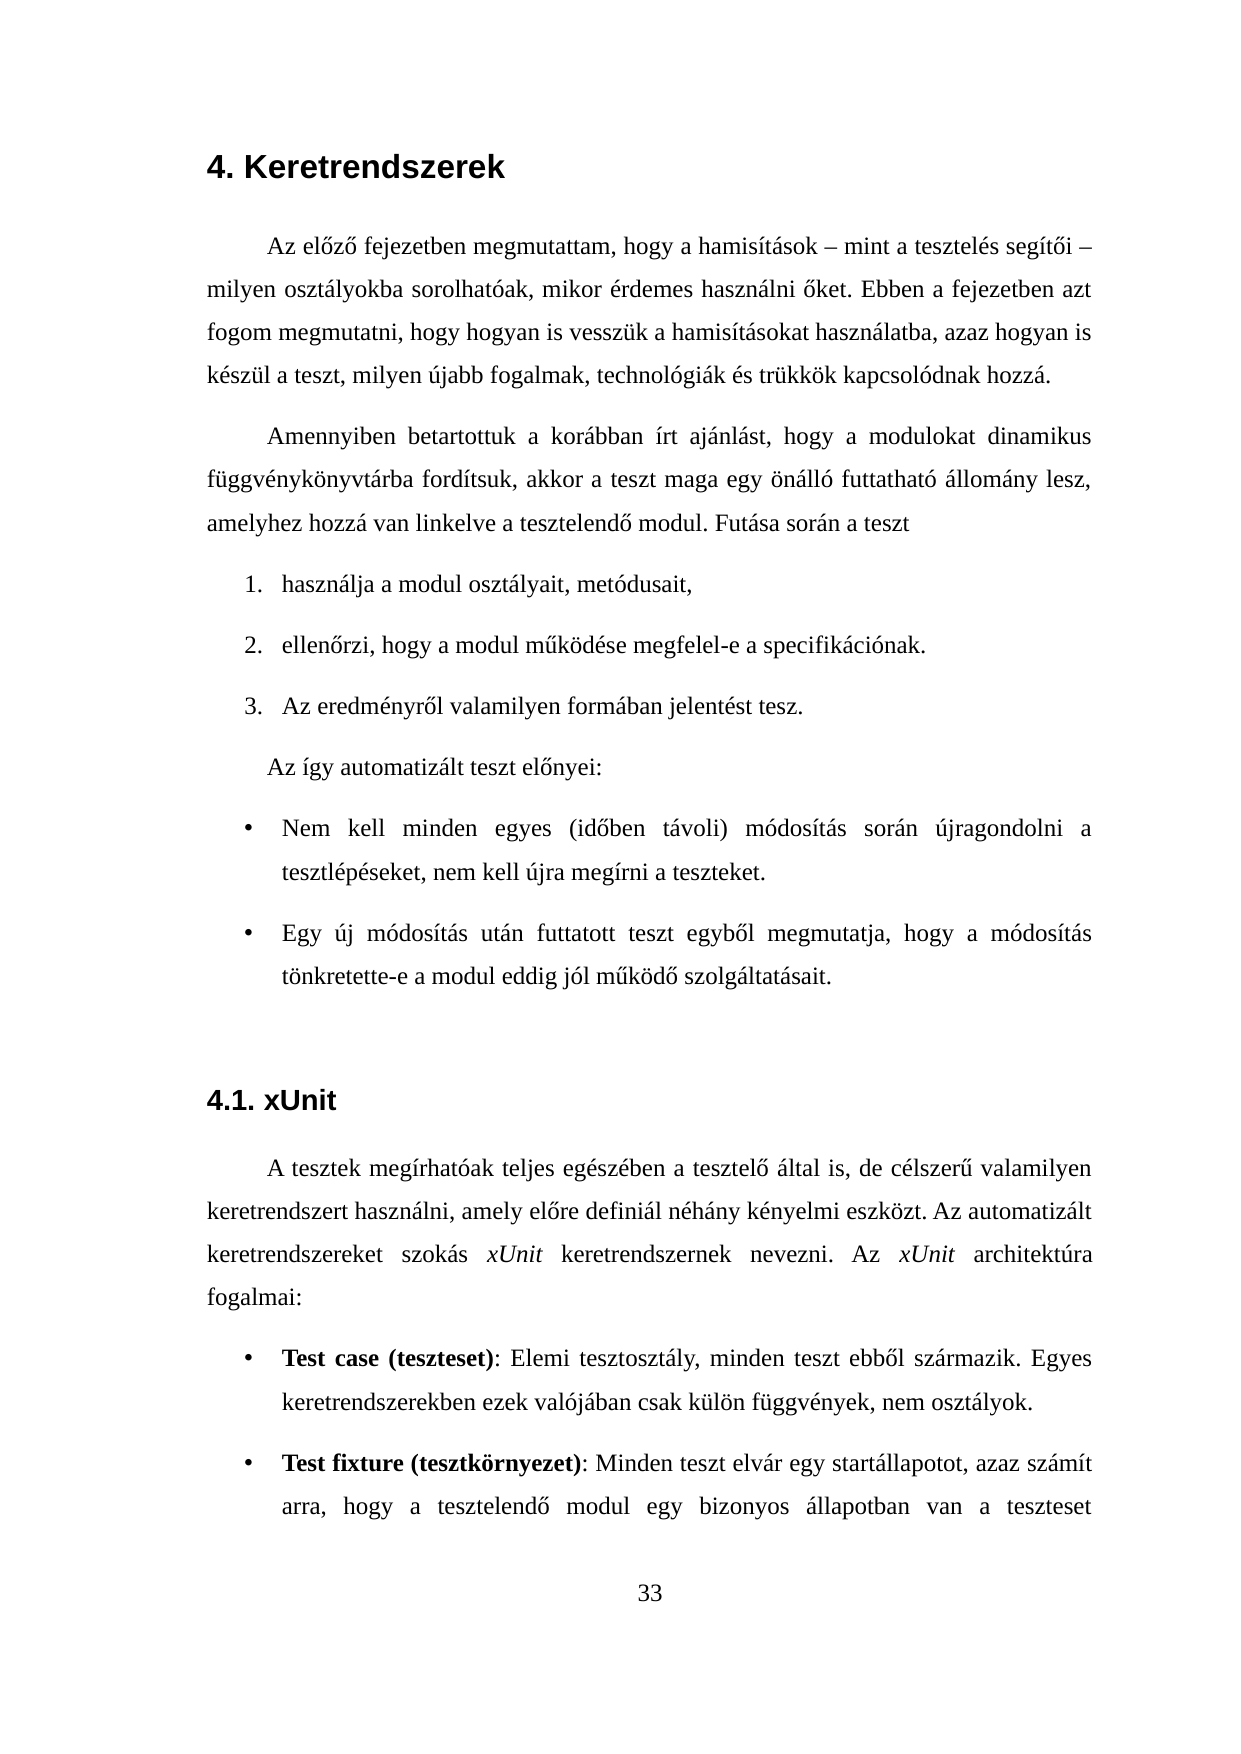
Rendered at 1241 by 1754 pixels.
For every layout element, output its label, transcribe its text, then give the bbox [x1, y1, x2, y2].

text Az előző fejezetben megmutattam, hogy a hamisítások – mint a tesztelés segítői – milyen osztályokba sorolhatóak, mikor érdemes használni őket. Ebben a fejezetben azt fogom megmutatni, hogy hogyan is vesszük a hamisításokat használatba, azaz hogyan is készül a teszt, milyen újabb fogalmak, technológiák és trükkök kapcsolódnak hozzá. [207, 231, 1093, 389]
list Egy új módosítás után futtatott teszt egyből megmutatja, hogy a módosítás tönkretette-e a modul eddig jól működő szolgáltatásait. [244, 918, 1093, 989]
list Az eredményről valamilyen formában jelentést tesz. [244, 691, 1093, 720]
list használja a modul osztályait, metódusait, [244, 569, 1093, 598]
list Test case (teszteset): Elemi tesztosztály, minden teszt ebből származik. Egyes keretrendszerekben ezek valójában csak külön függvények, nem osztályok. [244, 1343, 1093, 1415]
list Test fixture (tesztkörnyezet): Minden teszt elvár egy startállapotot, azaz számít arra, hogy a tesztelendő modul egy bizonyos állapotban van a teszteset [244, 1448, 1093, 1520]
list ellenőrzi, hogy a modul működése megfelel-e a specifikációnak. [244, 630, 1093, 659]
text Az így automatizált teszt előnyei: [207, 752, 1093, 781]
text Amennyiben betartottuk a korábban írt ajánlást, hogy a modulokat dinamikus függvénykönyvtárba fordítsuk, akkor a teszt maga egy önálló futtatható állomány lesz, amelyhez hozzá van linkelve a tesztelendő modul. Futása során a teszt [207, 421, 1093, 536]
text A tesztek megírhatóak teljes egészében a tesztelő által is, de célszerű valamilyen keretrendszert használni, amely előre definiál néhány kényelmi eszközt. Az automatizált keretrendszereket szokás xUnit keretrendszernek nevezni. Az xUnit architektúra fogalmai: [207, 1153, 1093, 1311]
list Nem kell minden egyes (időben távoli) módosítás során újragondolni a tesztlépéseket, nem kell újra megírni a teszteket. [244, 813, 1093, 885]
subtitle xUnit [207, 1083, 1093, 1117]
subtitle Keretrendszerek [207, 148, 1093, 186]
